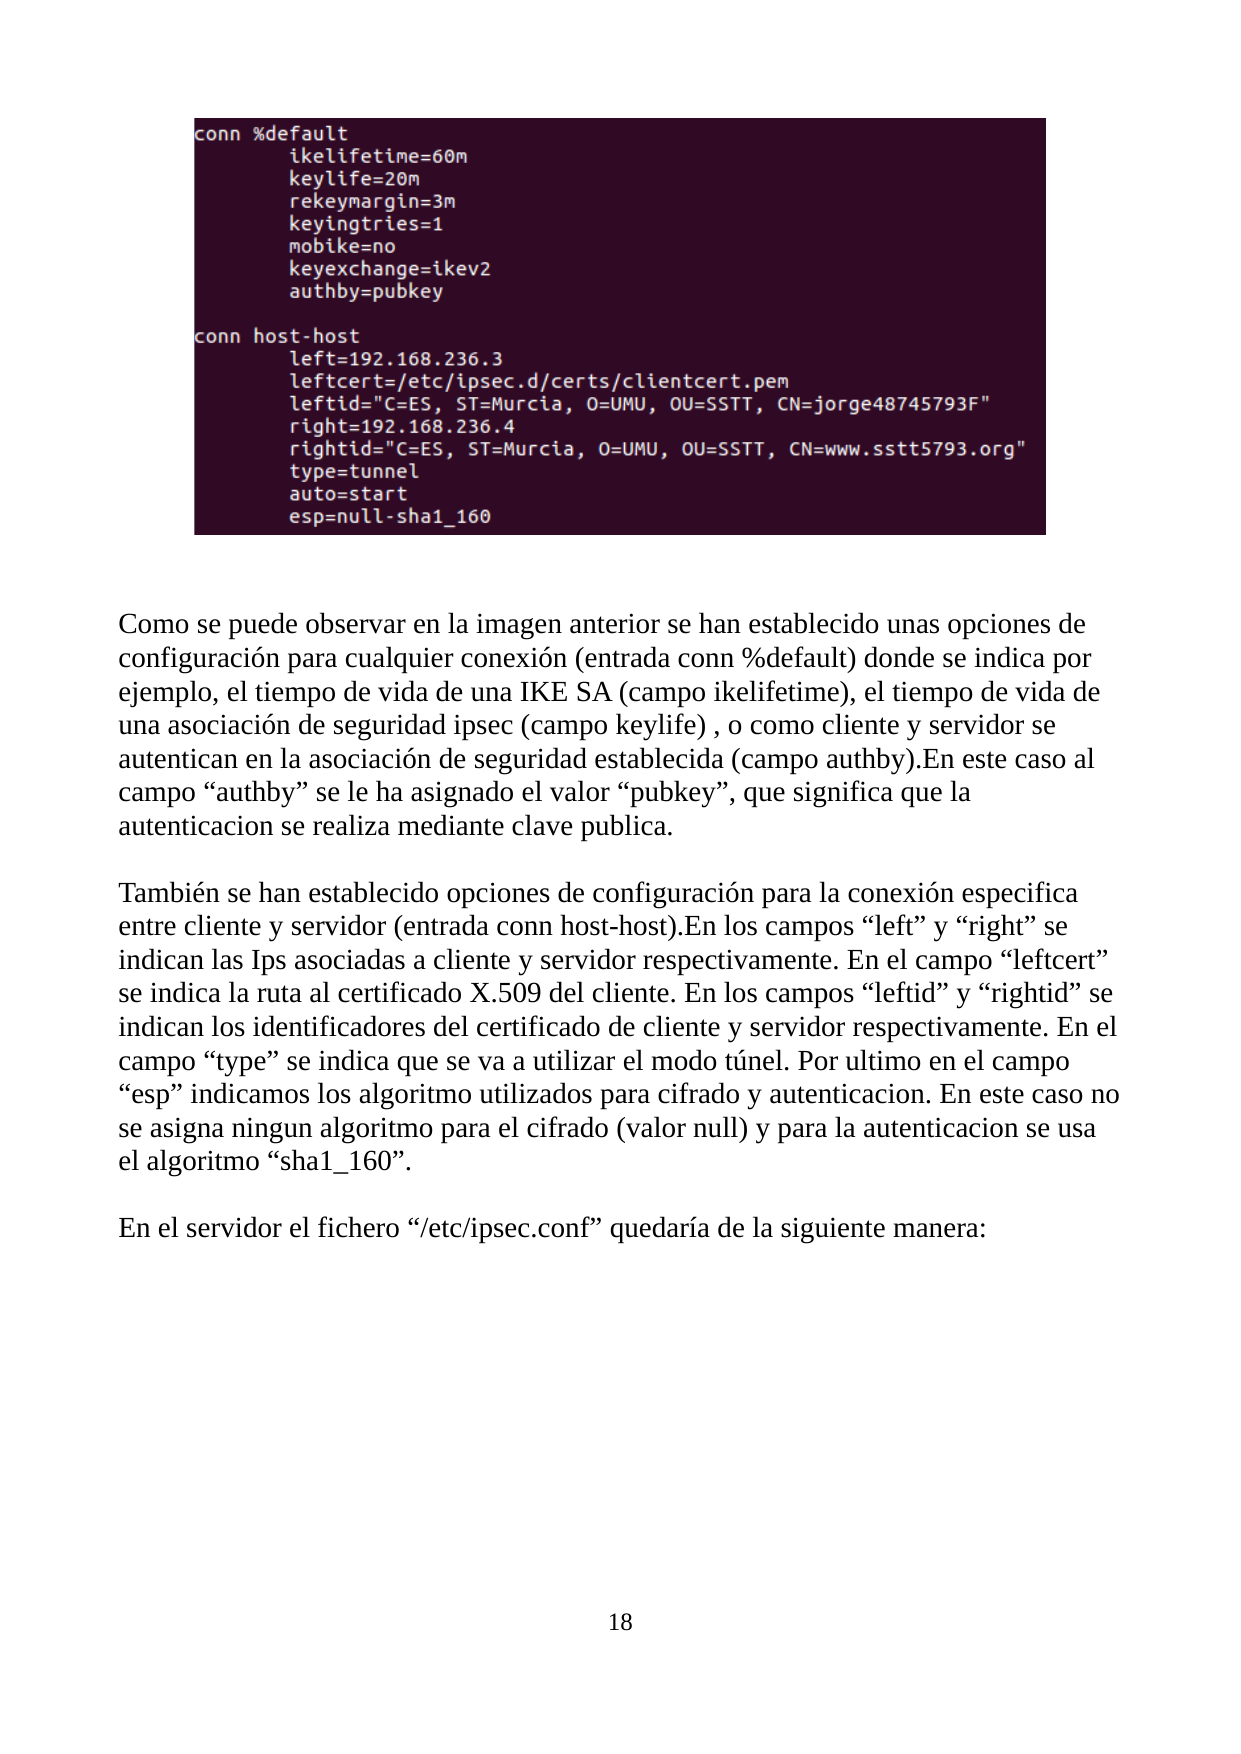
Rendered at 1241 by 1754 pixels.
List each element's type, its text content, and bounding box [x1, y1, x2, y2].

text En el servidor el fichero “/etc/ipsec.conf” quedaría de la siguiente manera: [118, 1210, 1122, 1244]
text Como se puede observar en la imagen anterior se han establecido unas opciones de configuración para cualquier conexión (entrada conn %default) donde se indica por ejemplo, el tiempo de vida de una IKE SA (campo ikelifetime), el tiempo de vida de una asociación de seguridad ipsec (campo keylife) , o como cliente y servidor se autentican en la asociación de seguridad establecida (campo authby).En este caso al campo “authby” se le ha asignado el valor “pubkey”, que significa que la autenticacion se realiza mediante clave publica. [118, 607, 1122, 841]
picture [194, 118, 1046, 535]
text También se han establecido opciones de configuración para la conexión especifica entre cliente y servidor (entrada conn host-host).En los campos “left” y “right” se indican las Ips asociadas a cliente y servidor respectivamente. En el campo “leftcert” se indica la ruta al certificado X.509 del cliente. En los campos “leftid” y “rightid” se indican los identificadores del certificado de cliente y servidor respectivamente. En el campo “type” se indica que se va a utilizar el modo túnel. Por ultimo en el campo “esp” indicamos los algoritmo utilizados para cifrado y autenticacion. En este caso no se asigna ningun algoritmo para el cifrado (valor null) y para la autenticacion se usa el algoritmo “sha1_160”. [118, 875, 1122, 1177]
